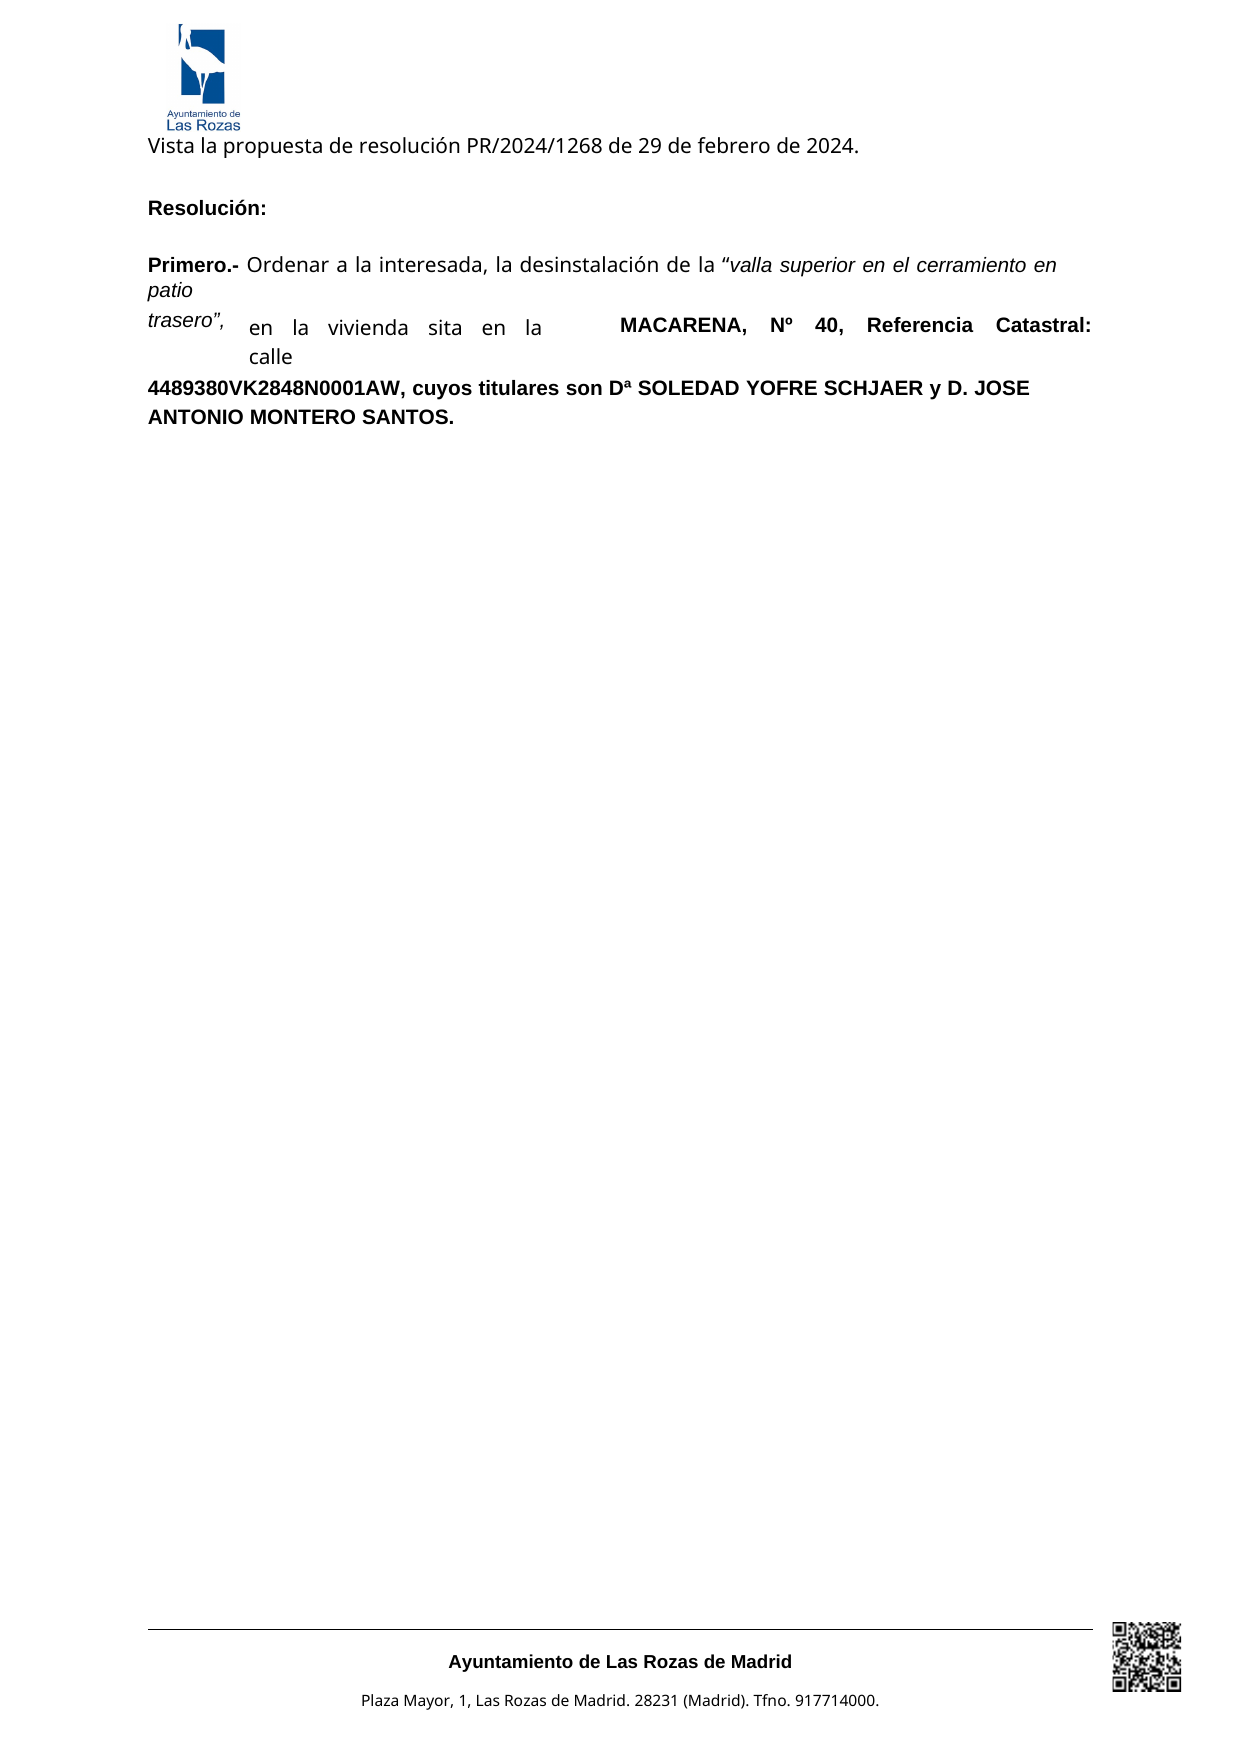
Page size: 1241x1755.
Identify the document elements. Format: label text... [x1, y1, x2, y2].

subtitle Resolución: [148, 195, 1105, 219]
text trasero”, [148, 308, 230, 332]
text Primero.- Ordenar a la interesada, la desinstalación de la “valla superior en el cerramiento en patio [148, 250, 1105, 302]
text Vista la propuesta de resolución PR/2024/1268 de 29 de febrero de 2024. [148, 131, 1105, 160]
subtitle MACARENA, Nº 40, Referencia Catastral: [620, 313, 1105, 337]
text en la vivienda sita en la calle [248, 313, 601, 370]
text 4489380VK2848N0001AW, cuyos titulares son Dª SOLEDAD YOFRE SCHJAER y D. JOSE ANTONIO MONTERO SANTOS. [148, 376, 1105, 428]
